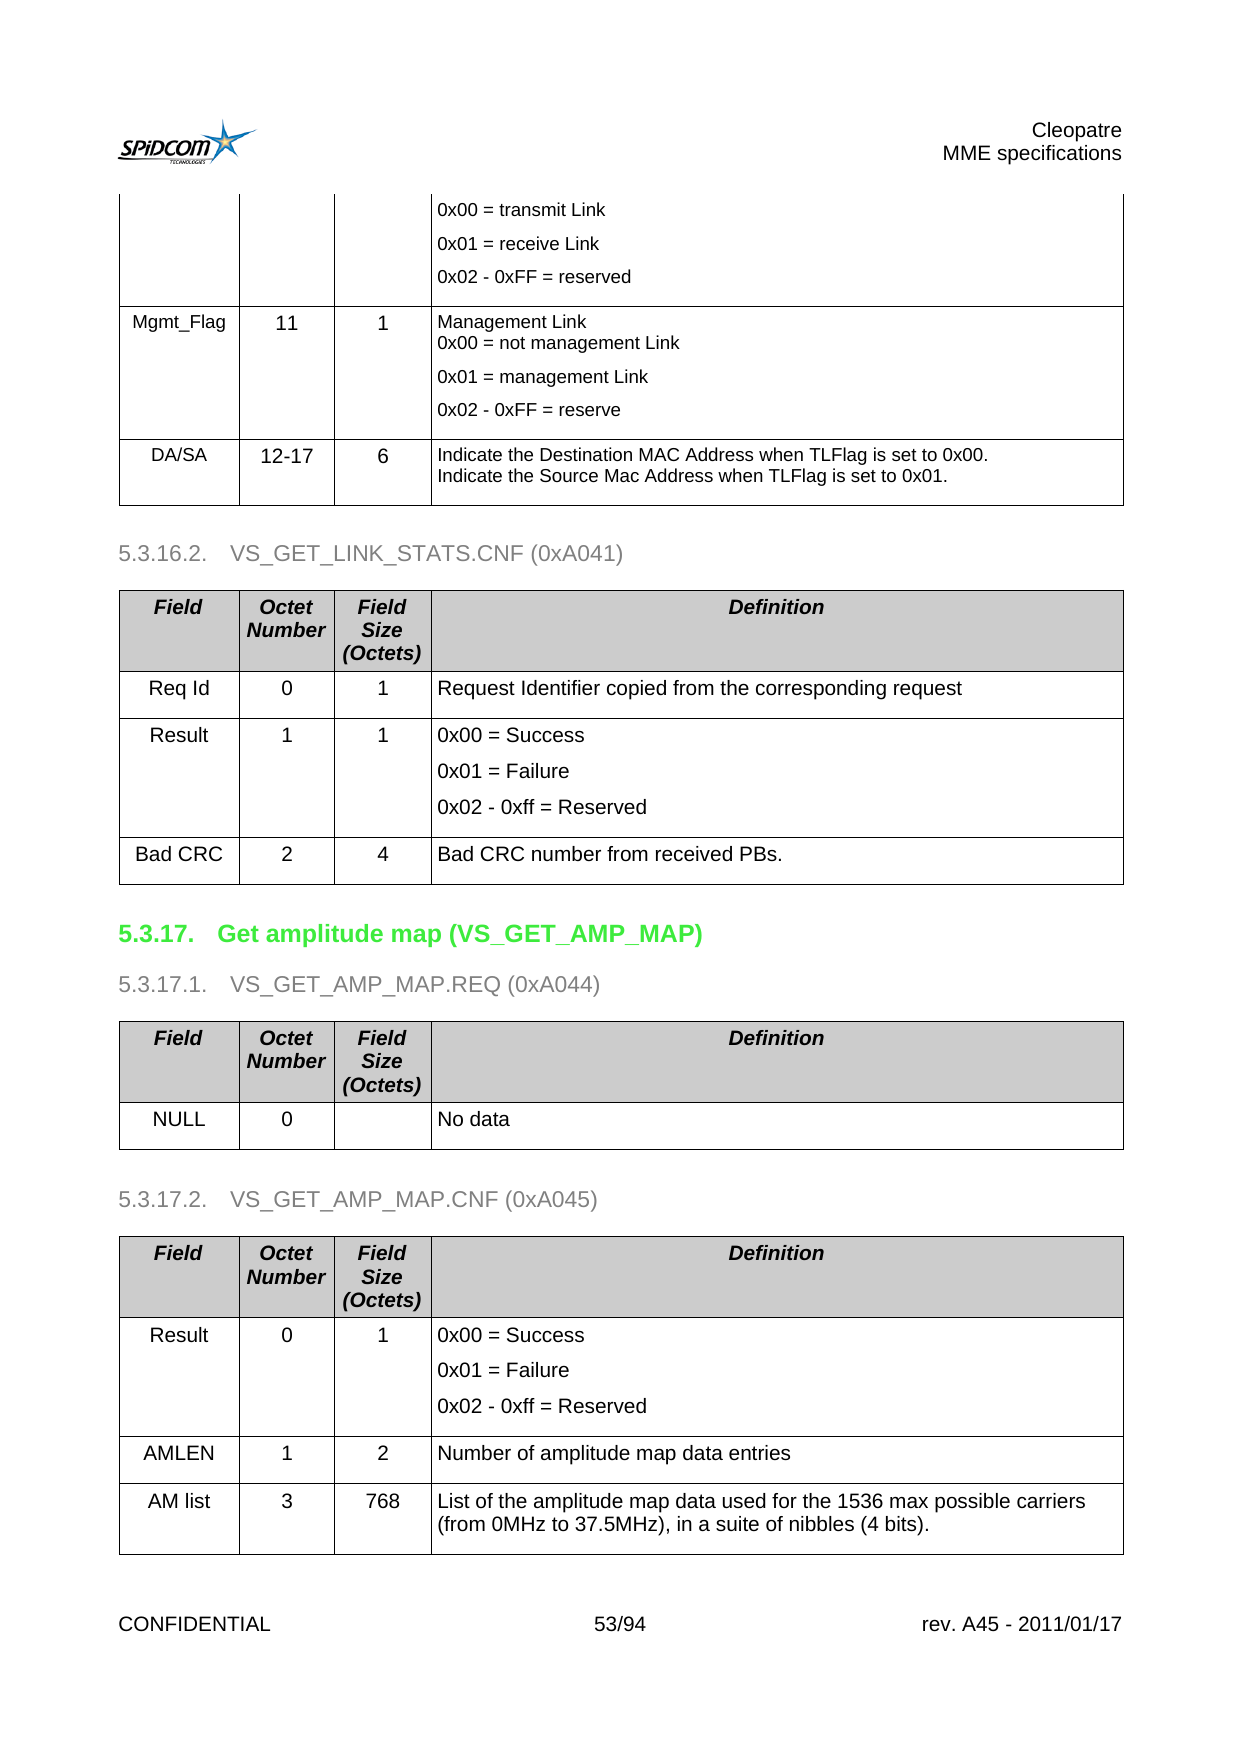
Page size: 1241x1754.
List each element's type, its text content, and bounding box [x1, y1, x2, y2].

table_cell 12-17 [240, 440, 334, 505]
table_header Field [120, 1022, 239, 1102]
table_cell AMLEN [120, 1437, 239, 1483]
table_cell 0 [240, 1318, 334, 1436]
table_cell 4 [335, 838, 431, 884]
table_cell 0x00 = transmit Link 0x01 = receive Link 0x02 - 0xFF = reserved [432, 194, 1123, 306]
table_header Field Size (Octets) [335, 1022, 431, 1102]
table_cell Mgmt_Flag [120, 307, 239, 439]
table_header Field [120, 1237, 239, 1317]
table_header Octet Number [240, 1237, 334, 1317]
table_cell Number of amplitude map data entries [432, 1437, 1123, 1483]
table_cell [335, 194, 431, 306]
table_cell No data [432, 1103, 1123, 1149]
table_cell Indicate the Destination MAC Address when TLFlag is set to 0x00. Indicate the Source Mac Address when TLFlag is set to 0x01. [432, 440, 1123, 505]
table_header Octet Number [240, 1022, 334, 1102]
table_header Field Size (Octets) [335, 1237, 431, 1317]
table_cell 768 [335, 1484, 431, 1554]
table_header Definition [432, 1022, 1123, 1102]
table_cell 1 [335, 307, 431, 439]
table_cell 0x00 = Success 0x01 = Failure 0x02 - 0xff = Reserved [432, 719, 1123, 837]
subtitle VS_GET_AMP_MAP.REQ (0xA044) [118, 972, 1122, 997]
table_cell Req Id [120, 672, 239, 718]
table_header Octet Number [240, 591, 334, 671]
table_cell 0 [240, 1103, 334, 1149]
table_cell 1 [335, 719, 431, 837]
table_cell Result [120, 719, 239, 837]
table_cell DA/SA [120, 440, 239, 505]
table_cell 6 [335, 440, 431, 505]
table_cell 1 [335, 672, 431, 718]
table_cell [240, 194, 334, 306]
table_cell 0x00 = Success 0x01 = Failure 0x02 - 0xff = Reserved [432, 1318, 1123, 1436]
table_header Field [120, 591, 239, 671]
table_cell 0 [240, 672, 334, 718]
table_cell 2 [335, 1437, 431, 1483]
table_cell 3 [240, 1484, 334, 1554]
table_cell 11 [240, 307, 334, 439]
table_header Definition [432, 1237, 1123, 1317]
table_cell 1 [240, 719, 334, 837]
subtitle VS_GET_LINK_STATS.CNF (0xA041) [118, 540, 1122, 566]
table_cell AM list [120, 1484, 239, 1554]
table_cell Bad CRC number from received PBs. [432, 838, 1123, 884]
table_cell List of the amplitude map data used for the 1536 max possible carriers (from 0MHz to 37.5MHz), in a suite of nibbles (4 bits). [432, 1484, 1123, 1554]
table_cell NULL [120, 1103, 239, 1149]
table_cell [335, 1103, 431, 1149]
table_cell Result [120, 1318, 239, 1436]
subtitle Get amplitude map (VS_GET_AMP_MAP) [118, 920, 1122, 948]
table_cell 1 [240, 1437, 334, 1483]
table_header Definition [432, 591, 1123, 671]
table_header Field Size (Octets) [335, 591, 431, 671]
table_cell 1 [335, 1318, 431, 1436]
table_cell Management Link 0x00 = not management Link 0x01 = management Link 0x02 - 0xFF = reserve [432, 307, 1123, 439]
subtitle VS_GET_AMP_MAP.CNF (0xA045) [118, 1187, 1122, 1212]
table_cell Request Identifier copied from the corresponding request [432, 672, 1123, 718]
table_cell Bad CRC [120, 838, 239, 884]
table_cell [120, 194, 239, 306]
picture [117, 118, 258, 165]
table_cell 2 [240, 838, 334, 884]
